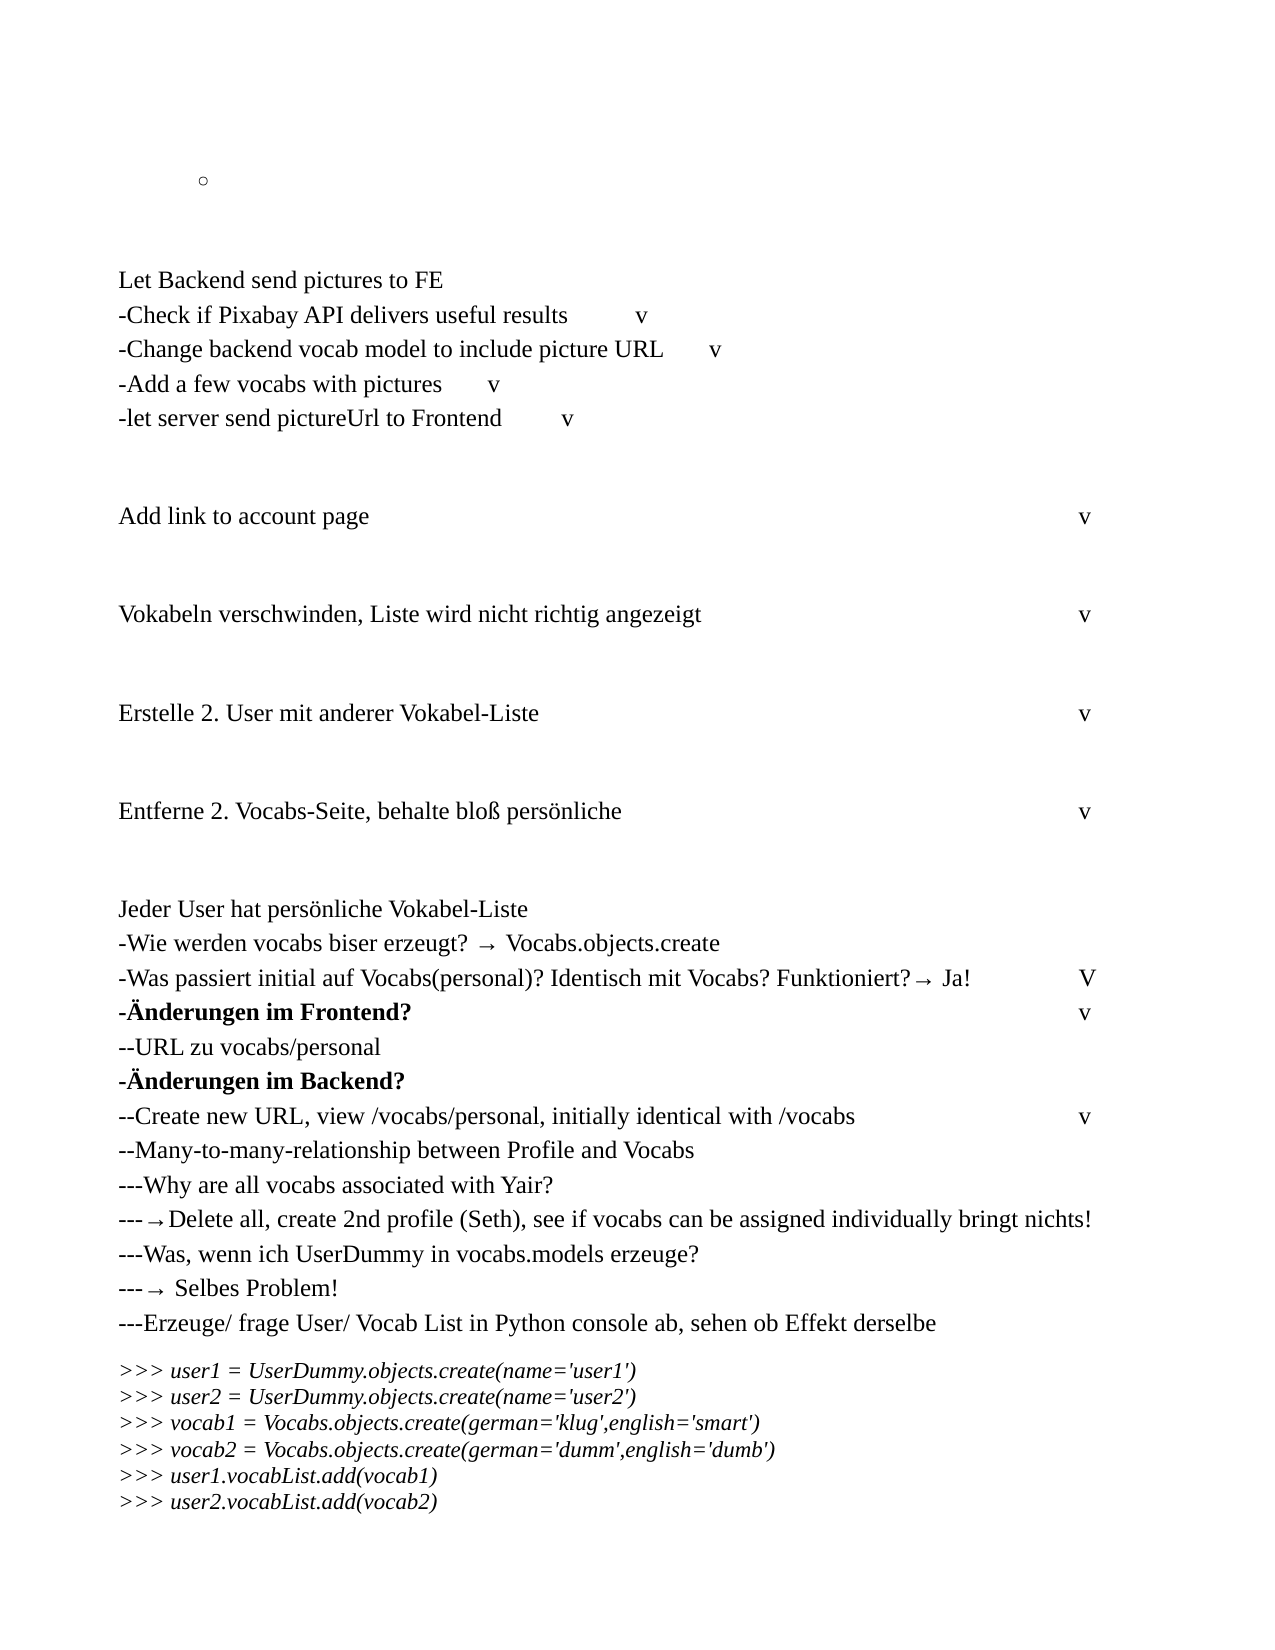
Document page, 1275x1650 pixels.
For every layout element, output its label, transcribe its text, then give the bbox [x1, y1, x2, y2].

text Let Backend send pictures to FE -Check if Pixabay API delivers useful results v -Change backend vocab model to include picture URL v -Add a few vocabs with pictures v -let server send pictureUrl to Frontend v [118, 265, 1157, 432]
text >>> user1 = UserDummy.objects.create(name='user1') [118, 1357, 1157, 1383]
text Entferne 2. Vocabs-Seite, behalte bloß persönliche v [118, 796, 1157, 824]
text >>> vocab2 = Vocabs.objects.create(german='dumm',english='dumb') [118, 1436, 1157, 1462]
text >>> vocab1 = Vocabs.objects.create(german='klug',english='smart') [118, 1409, 1157, 1436]
text >>> user2.vocabList.add(vocab2) [118, 1488, 1157, 1515]
text Vokabeln verschwinden, Liste wird nicht richtig angezeigt v [118, 599, 1157, 628]
text Jeder User hat persönliche Vokabel-Liste -Wie werden vocabs biser erzeugt? → Vocabs.objects.create -Was passiert initial auf Vocabs(personal)? Identisch mit Vocabs? Funktioniert?→ Ja! V -Änderungen im Frontend? v --URL zu vocabs/personal -Änderungen im Backend? --Create new URL, view /vocabs/personal, initially identical with /vocabs v --Many-to-many-relationship between Profile and Vocabs ---Why are all vocabs associated with Yair? ---→Delete all, create 2nd profile (Seth), see if vocabs can be assigned individually bringt nichts! ---Was, wenn ich UserDummy in vocabs.models erzeuge? ---→ Selbes Problem! ---Erzeuge/ frage User/ Vocab List in Python console ab, sehen ob Effekt derselbe [118, 894, 1157, 1336]
text Add link to account page v [118, 501, 1157, 530]
text Erstelle 2. User mit anderer Vokabel-Liste v [118, 698, 1157, 726]
text >>> user1.vocabList.add(vocab1) [118, 1462, 1157, 1488]
text >>> user2 = UserDummy.objects.create(name='user2') [118, 1383, 1157, 1409]
